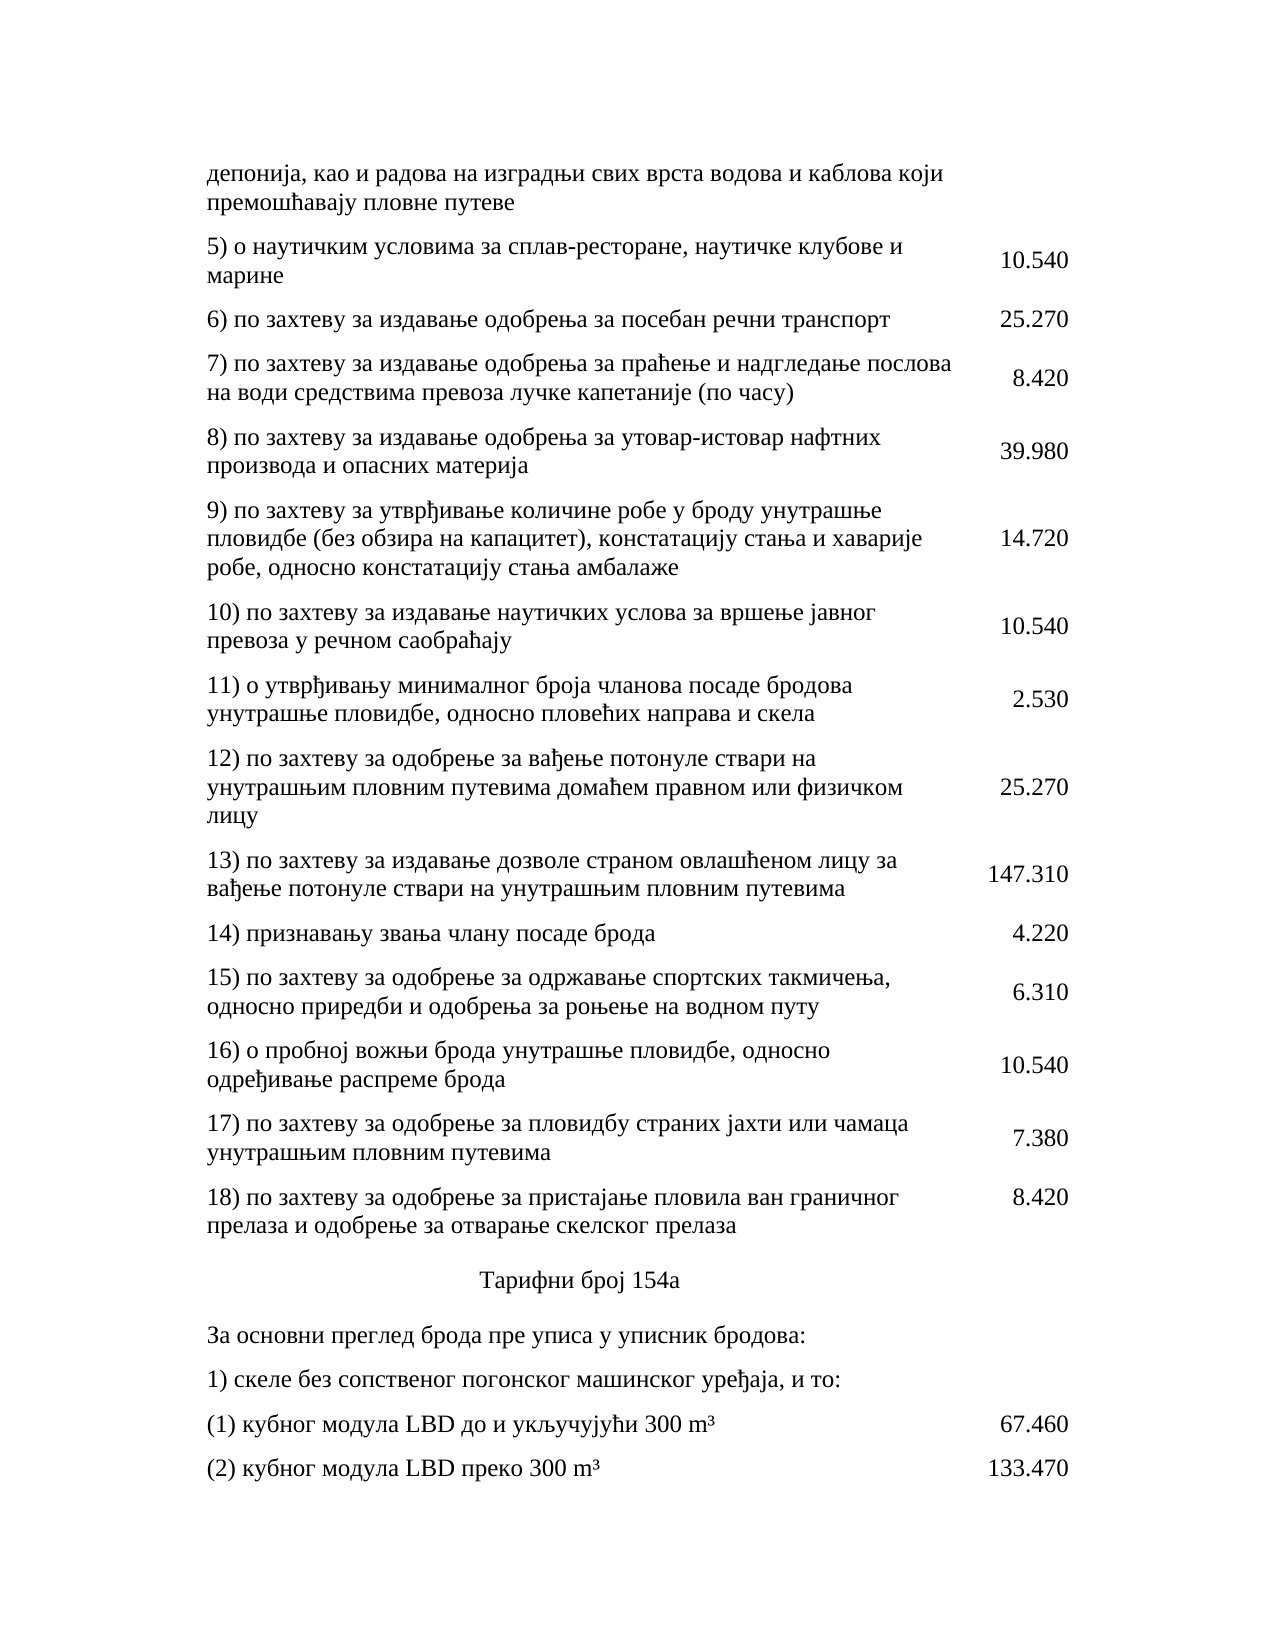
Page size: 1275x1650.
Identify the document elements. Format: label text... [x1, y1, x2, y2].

table_cell 2.530 [961, 662, 1076, 735]
table_cell 9) по захтеву за утврђивање количине робе у броду унутрашње пловидбе (без обзира на капацитет), констатацију стања и хаварије робе, односно констатацију стања амбалаже [199, 487, 961, 589]
table_cell депонија, као и радова на изградњи свих врста водова и каблова који премошћавају пловне путеве [199, 150, 961, 223]
table_cell 14) признавању звања члану посаде брода [199, 910, 961, 954]
table_cell 25.270 [961, 735, 1076, 837]
table_cell 4.220 [961, 910, 1076, 954]
table_cell (1) кубног модула LBD до и укључујући 300 m³ [199, 1401, 961, 1445]
table_cell Тарифни број 154а [199, 1247, 961, 1312]
table_cell 10.540 [961, 589, 1076, 662]
table_cell 1) скеле без сопственог погонског машинског уређаја, и то: [199, 1356, 961, 1401]
table_cell 17) по захтеву за одобрење за пловидбу страних јахти или чамаца унутрашњим пловним путевима [199, 1101, 961, 1174]
table_cell 147.310 [961, 837, 1076, 910]
table_cell 10.540 [961, 223, 1076, 296]
table_cell 7) по захтеву за издавање одобрења за праћење и надгледање послова на води средствима превоза лучке капетаније (по часу) [199, 341, 961, 414]
table_cell 25.270 [961, 296, 1076, 341]
table_cell [961, 1247, 1076, 1312]
table_cell (2) кубног модула LBD преко 300 m³ [199, 1445, 961, 1489]
table_cell 11) о утврђивању минималног броја чланова посаде бродова унутрашње пловидбе, односно пловећих направа и скела [199, 662, 961, 735]
table_cell 12) по захтеву за одобрење за вађење потонуле ствари на унутрашњим пловним путевима домаћем правном или физичком лицу [199, 735, 961, 837]
table_cell 5) о наутичким условима за сплав-ресторане, наутичке клубове и марине [199, 223, 961, 296]
table_cell 7.380 [961, 1101, 1076, 1174]
table_cell 8) по захтеву за издавање одобрења за утовар-истовар нафтних производа и опасних материја [199, 414, 961, 487]
table_cell 14.720 [961, 487, 1076, 589]
table_cell 6.310 [961, 954, 1076, 1027]
table_cell 39.980 [961, 414, 1076, 487]
table_cell 10.540 [961, 1028, 1076, 1101]
table_cell 10) по захтеву за издавање наутичких услова за вршење јавног превоза у речном саобраћају [199, 589, 961, 662]
table_cell 8.420 [961, 341, 1076, 414]
table_cell За основни преглед брода пре уписа у уписник бродова: [199, 1312, 961, 1356]
table_cell 15) по захтеву за одобрење за одржавање спортских такмичења, односно приредби и одобрења за роњење на водном путу [199, 954, 961, 1027]
table_cell [961, 150, 1076, 223]
table_cell 6) по захтеву за издавање одобрења за посебан речни транспорт [199, 296, 961, 341]
table_cell [961, 1312, 1076, 1356]
table_cell 67.460 [961, 1401, 1076, 1445]
table_cell 13) по захтеву за издавање дозволе страном овлашћеном лицу за вађење потонуле ствари на унутрашњим пловним путевима [199, 837, 961, 910]
table_cell 8.420 [961, 1174, 1076, 1247]
table_cell 16) о пробној вожњи брода унутрашње пловидбе, односно одређивање распреме брода [199, 1028, 961, 1101]
table_cell 18) по захтеву за одобрење за пристајање пловила ван граничног прелаза и одобрење за отварање скелског прелаза [199, 1174, 961, 1247]
table_cell [961, 1356, 1076, 1401]
table_cell 133.470 [961, 1445, 1076, 1489]
